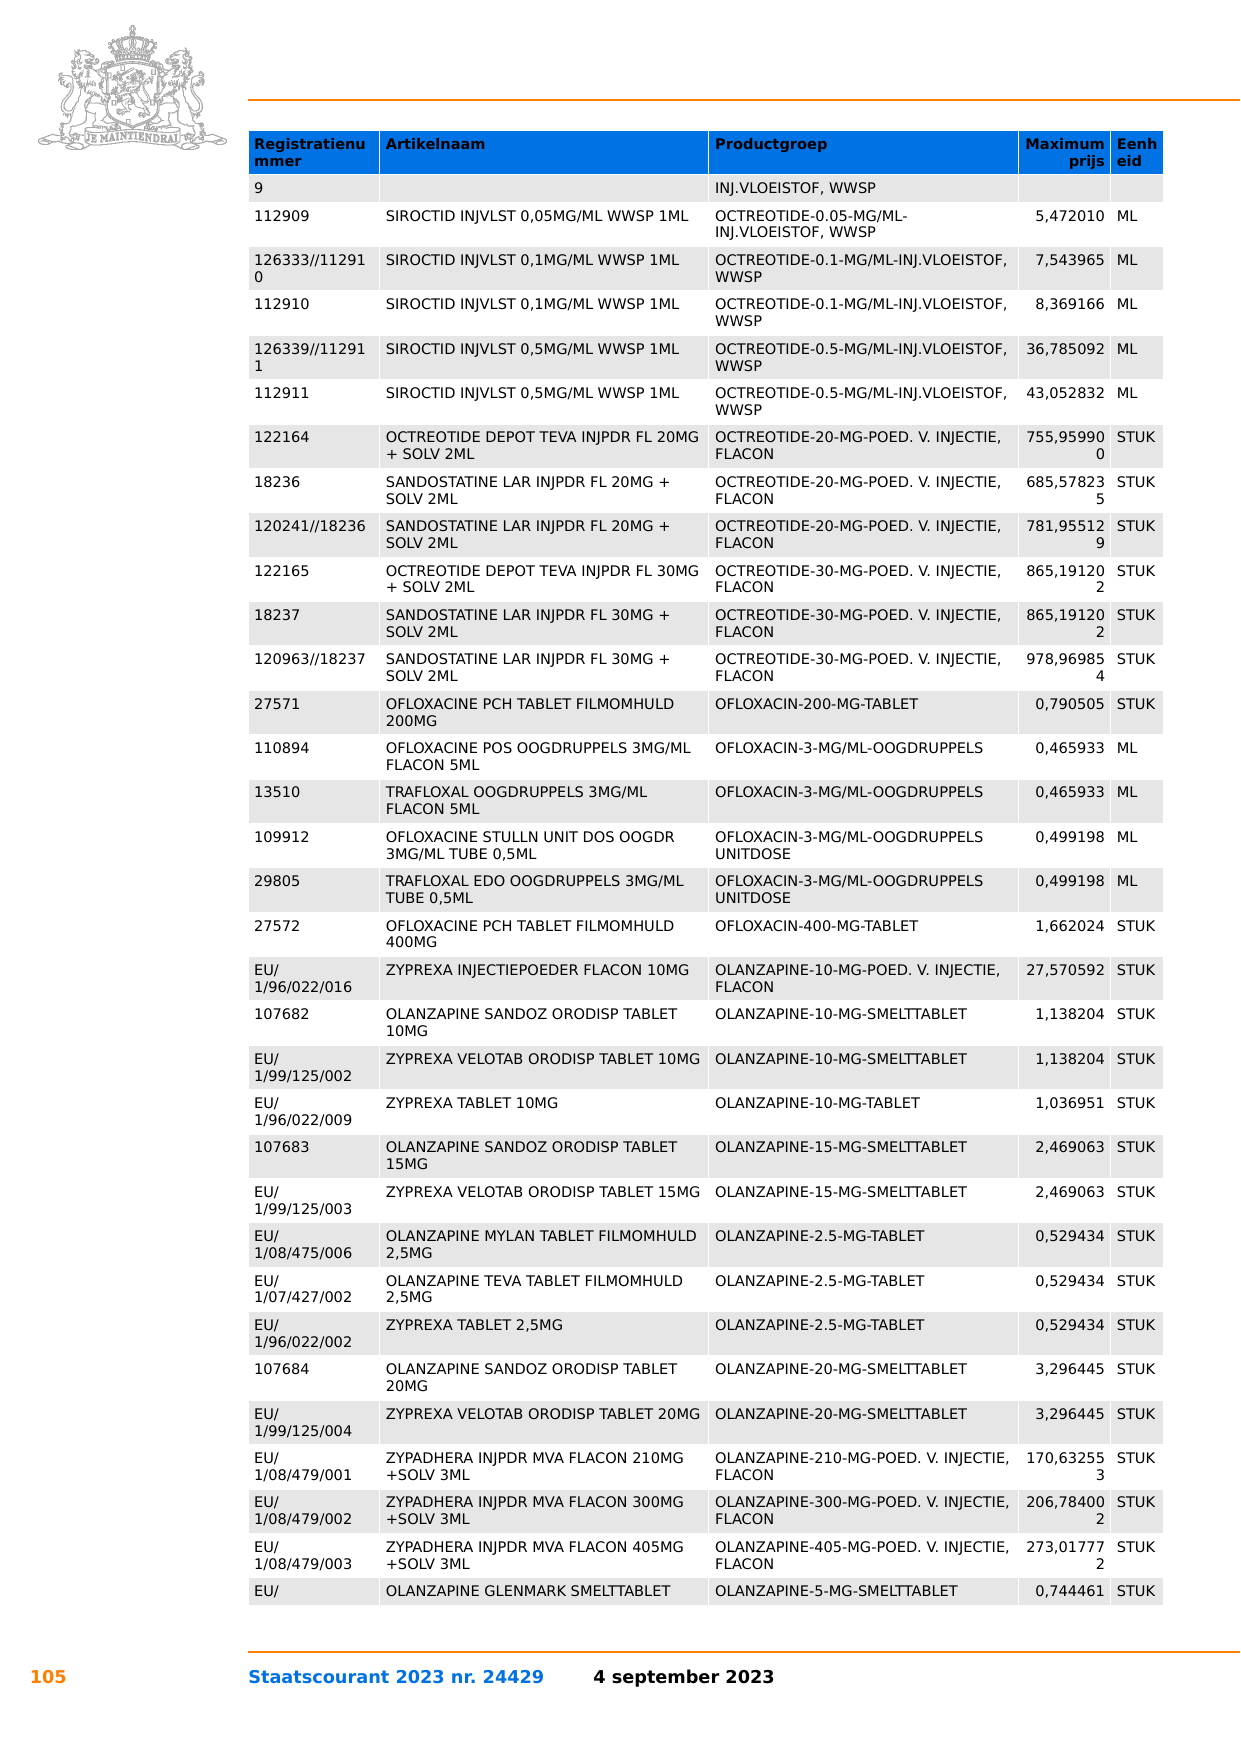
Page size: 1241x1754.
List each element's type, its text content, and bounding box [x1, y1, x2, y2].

table_cell ZYPADHERA INJPDR MVA FLACON 405MG +SOLV 3ML [380, 1534, 708, 1577]
table_cell EU/1/99/125/004 [249, 1401, 379, 1444]
table_cell 865,191202 [1019, 602, 1110, 645]
table_cell ZYPREXA VELOTAB ORODISP TABLET 10MG [380, 1046, 708, 1089]
table_cell 107683 [249, 1135, 379, 1178]
table_cell 1,662024 [1019, 913, 1110, 956]
table_cell 1,138204 [1019, 1046, 1110, 1089]
table_cell [1111, 175, 1163, 202]
table_cell 206,784002 [1019, 1490, 1110, 1533]
table_cell OLANZAPINE-15-MG-SMELTTABLET [709, 1135, 1018, 1178]
table_cell OCTREOTIDE DEPOT TEVA INJPDR FL 30MG + SOLV 2ML [380, 558, 708, 601]
table_cell 18237 [249, 602, 379, 645]
table_cell 110894 [249, 735, 379, 778]
table_cell STUK [1111, 957, 1163, 1000]
table_cell ZYPADHERA INJPDR MVA FLACON 210MG +SOLV 3ML [380, 1445, 708, 1488]
table_cell SANDOSTATINE LAR INJPDR FL 30MG + SOLV 2ML [380, 646, 708, 690]
table_cell OFLOXACIN-3-MG/ML-OOGDRUPPELS UNITDOSE [709, 824, 1018, 867]
table_cell ZYPREXA VELOTAB ORODISP TABLET 20MG [380, 1401, 708, 1444]
table_cell STUK [1111, 1445, 1163, 1488]
table_cell OFLOXACINE POS OOGDRUPPELS 3MG/ML FLACON 5ML [380, 735, 708, 778]
table_header Artikelnaam [380, 131, 708, 174]
table_cell EU/1/96/022/009 [249, 1090, 379, 1133]
table_cell 112910 [249, 291, 379, 335]
table_cell STUK [1111, 425, 1163, 468]
table_cell 781,955129 [1019, 513, 1110, 557]
table_cell [1019, 175, 1110, 202]
table_cell 29805 [249, 868, 379, 912]
table_cell 0,465933 [1019, 735, 1110, 778]
table_cell ML [1111, 291, 1163, 335]
table_cell 109912 [249, 824, 379, 867]
table_cell OFLOXACINE STULLN UNIT DOS OOGDR 3MG/ML TUBE 0,5ML [380, 824, 708, 867]
table_cell 122164 [249, 425, 379, 468]
table_cell 36,785092 [1019, 336, 1110, 379]
table_cell SANDOSTATINE LAR INJPDR FL 20MG + SOLV 2ML [380, 469, 708, 512]
table_header Eenheid [1111, 131, 1163, 174]
table_cell OLANZAPINE-2.5-MG-TABLET [709, 1312, 1018, 1355]
table_cell OCTREOTIDE DEPOT TEVA INJPDR FL 20MG + SOLV 2ML [380, 425, 708, 468]
table_cell EU/1/08/479/002 [249, 1490, 379, 1533]
table_cell 122165 [249, 558, 379, 601]
table_cell SANDOSTATINE LAR INJPDR FL 30MG + SOLV 2ML [380, 602, 708, 645]
table_cell OCTREOTIDE-20-MG-POED. V. INJECTIE, FLACON [709, 469, 1018, 512]
table_cell 0,790505 [1019, 691, 1110, 734]
table_cell STUK [1111, 646, 1163, 690]
table_cell 112909 [249, 203, 379, 246]
table_cell 755,959900 [1019, 425, 1110, 468]
table_cell OLANZAPINE SANDOZ ORODISP TABLET 10MG [380, 1001, 708, 1045]
table_cell 5,472010 [1019, 203, 1110, 246]
table_cell 170,632553 [1019, 1445, 1110, 1488]
table_cell STUK [1111, 469, 1163, 512]
table_cell 107684 [249, 1356, 379, 1400]
table_cell SIROCTID INJVLST 0,1MG/ML WWSP 1ML [380, 291, 708, 335]
table_cell ML [1111, 868, 1163, 912]
table_cell 0,529434 [1019, 1312, 1110, 1355]
table_cell OLANZAPINE-210-MG-POED. V. INJECTIE, FLACON [709, 1445, 1018, 1488]
table_cell 27,570592 [1019, 957, 1110, 1000]
table_cell STUK [1111, 913, 1163, 956]
table_cell ML [1111, 780, 1163, 823]
table_cell STUK [1111, 691, 1163, 734]
table_cell OFLOXACIN-400-MG-TABLET [709, 913, 1018, 956]
table_cell STUK [1111, 1578, 1163, 1605]
table_cell OFLOXACIN-3-MG/ML-OOGDRUPPELS [709, 780, 1018, 823]
table_cell ZYPREXA TABLET 2,5MG [380, 1312, 708, 1355]
table_cell OCTREOTIDE-30-MG-POED. V. INJECTIE, FLACON [709, 602, 1018, 645]
table_cell STUK [1111, 1135, 1163, 1178]
table_cell 1,138204 [1019, 1001, 1110, 1045]
table_cell 865,191202 [1019, 558, 1110, 601]
table_cell OCTREOTIDE-20-MG-POED. V. INJECTIE, FLACON [709, 513, 1018, 557]
table_cell STUK [1111, 1223, 1163, 1267]
table_cell STUK [1111, 1001, 1163, 1045]
table_cell SIROCTID INJVLST 0,1MG/ML WWSP 1ML [380, 247, 708, 290]
table_cell STUK [1111, 1312, 1163, 1355]
table_cell INJ.VLOEISTOF, WWSP [709, 175, 1018, 202]
table_cell ML [1111, 735, 1163, 778]
table_cell 1,036951 [1019, 1090, 1110, 1133]
table_cell ML [1111, 380, 1163, 423]
table_cell OLANZAPINE MYLAN TABLET FILMOMHULD 2,5MG [380, 1223, 708, 1267]
table_cell OLANZAPINE-20-MG-SMELTTABLET [709, 1356, 1018, 1400]
table_cell 0,529434 [1019, 1268, 1110, 1311]
table_cell STUK [1111, 1534, 1163, 1577]
table_cell ML [1111, 247, 1163, 290]
table_cell OLANZAPINE-300-MG-POED. V. INJECTIE, FLACON [709, 1490, 1018, 1533]
table_cell 0,529434 [1019, 1223, 1110, 1267]
table_cell EU/1/07/427/002 [249, 1268, 379, 1311]
table_cell 978,969854 [1019, 646, 1110, 690]
table_cell STUK [1111, 1046, 1163, 1089]
table_cell 3,296445 [1019, 1356, 1110, 1400]
table_cell SIROCTID INJVLST 0,05MG/ML WWSP 1ML [380, 203, 708, 246]
table_cell TRAFLOXAL EDO OOGDRUPPELS 3MG/ML TUBE 0,5ML [380, 868, 708, 912]
table_cell OCTREOTIDE-0.05-MG/ML-INJ.VLOEISTOF, WWSP [709, 203, 1018, 246]
table_header Registratienummer [249, 131, 379, 174]
table_cell 18236 [249, 469, 379, 512]
table_cell 273,017772 [1019, 1534, 1110, 1577]
table_cell 2,469063 [1019, 1135, 1110, 1178]
table_cell 13510 [249, 780, 379, 823]
table_cell STUK [1111, 1179, 1163, 1222]
table_cell OLANZAPINE-10-MG-SMELTTABLET [709, 1001, 1018, 1045]
table_cell OLANZAPINE-10-MG-POED. V. INJECTIE, FLACON [709, 957, 1018, 1000]
table_cell 685,578235 [1019, 469, 1110, 512]
table_cell OLANZAPINE TEVA TABLET FILMOMHULD 2,5MG [380, 1268, 708, 1311]
table_cell STUK [1111, 1268, 1163, 1311]
table_cell 120241//18236 [249, 513, 379, 557]
table_cell 27571 [249, 691, 379, 734]
table_cell 43,052832 [1019, 380, 1110, 423]
table_cell 27572 [249, 913, 379, 956]
table_cell 7,543965 [1019, 247, 1110, 290]
table_cell STUK [1111, 1356, 1163, 1400]
table_cell OFLOXACINE PCH TABLET FILMOMHULD 400MG [380, 913, 708, 956]
table_cell OCTREOTIDE-0.1-MG/ML-INJ.VLOEISTOF, WWSP [709, 291, 1018, 335]
table_header Productgroep [709, 131, 1018, 174]
table_cell 126333//112910 [249, 247, 379, 290]
table_cell EU/1/99/125/003 [249, 1179, 379, 1222]
table_cell 9 [249, 175, 379, 202]
table_cell OFLOXACIN-3-MG/ML-OOGDRUPPELS UNITDOSE [709, 868, 1018, 912]
table_cell STUK [1111, 1090, 1163, 1133]
table_cell OCTREOTIDE-30-MG-POED. V. INJECTIE, FLACON [709, 646, 1018, 690]
table_cell STUK [1111, 602, 1163, 645]
table_cell EU/1/08/479/001 [249, 1445, 379, 1488]
table_cell TRAFLOXAL OOGDRUPPELS 3MG/ML FLACON 5ML [380, 780, 708, 823]
table_cell OLANZAPINE-5-MG-SMELTTABLET [709, 1578, 1018, 1605]
table_cell EU/1/99/125/002 [249, 1046, 379, 1089]
table_cell STUK [1111, 513, 1163, 557]
table_cell OCTREOTIDE-30-MG-POED. V. INJECTIE, FLACON [709, 558, 1018, 601]
table_cell 2,469063 [1019, 1179, 1110, 1222]
table_cell EU/1/96/022/002 [249, 1312, 379, 1355]
table_cell OCTREOTIDE-0.5-MG/ML-INJ.VLOEISTOF, WWSP [709, 336, 1018, 379]
table_cell 120963//18237 [249, 646, 379, 690]
table_cell [380, 175, 708, 202]
table_cell 112911 [249, 380, 379, 423]
table_cell ZYPREXA VELOTAB ORODISP TABLET 15MG [380, 1179, 708, 1222]
table_cell EU/1/96/022/016 [249, 957, 379, 1000]
table_cell OLANZAPINE-20-MG-SMELTTABLET [709, 1401, 1018, 1444]
table_cell SIROCTID INJVLST 0,5MG/ML WWSP 1ML [380, 336, 708, 379]
table_cell 3,296445 [1019, 1401, 1110, 1444]
table_cell EU/1/08/475/006 [249, 1223, 379, 1267]
table_cell OLANZAPINE-2.5-MG-TABLET [709, 1268, 1018, 1311]
table_cell 8,369166 [1019, 291, 1110, 335]
table_cell 107682 [249, 1001, 379, 1045]
table_cell 0,499198 [1019, 824, 1110, 867]
table_cell ZYPREXA INJECTIEPOEDER FLACON 10MG [380, 957, 708, 1000]
table_cell 0,465933 [1019, 780, 1110, 823]
table_cell OCTREOTIDE-0.5-MG/ML-INJ.VLOEISTOF, WWSP [709, 380, 1018, 423]
table_header Maximumprijs [1019, 131, 1110, 174]
table_cell EU/1/08/479/003 [249, 1534, 379, 1577]
table_cell OLANZAPINE-2.5-MG-TABLET [709, 1223, 1018, 1267]
table_cell ZYPADHERA INJPDR MVA FLACON 300MG +SOLV 3ML [380, 1490, 708, 1533]
table_cell ML [1111, 824, 1163, 867]
table_cell STUK [1111, 1490, 1163, 1533]
table_cell STUK [1111, 1401, 1163, 1444]
table_cell ML [1111, 336, 1163, 379]
table_cell OLANZAPINE-10-MG-SMELTTABLET [709, 1046, 1018, 1089]
table_cell SIROCTID INJVLST 0,5MG/ML WWSP 1ML [380, 380, 708, 423]
table_cell OFLOXACIN-200-MG-TABLET [709, 691, 1018, 734]
table_cell 0,499198 [1019, 868, 1110, 912]
table_cell 0,744461 [1019, 1578, 1110, 1605]
table_cell OCTREOTIDE-20-MG-POED. V. INJECTIE, FLACON [709, 425, 1018, 468]
table_cell OLANZAPINE-10-MG-TABLET [709, 1090, 1018, 1133]
table_cell STUK [1111, 558, 1163, 601]
picture [38, 25, 227, 150]
table_cell 126339//112911 [249, 336, 379, 379]
table_cell OFLOXACINE PCH TABLET FILMOMHULD 200MG [380, 691, 708, 734]
table_cell OLANZAPINE SANDOZ ORODISP TABLET 20MG [380, 1356, 708, 1400]
table_cell OLANZAPINE-15-MG-SMELTTABLET [709, 1179, 1018, 1222]
table_cell OFLOXACIN-3-MG/ML-OOGDRUPPELS [709, 735, 1018, 778]
table_cell ZYPREXA TABLET 10MG [380, 1090, 708, 1133]
table_cell OLANZAPINE-405-MG-POED. V. INJECTIE, FLACON [709, 1534, 1018, 1577]
table_cell OLANZAPINE GLENMARK SMELTTABLET [380, 1578, 708, 1605]
table_cell EU/ [249, 1578, 379, 1605]
table_cell OCTREOTIDE-0.1-MG/ML-INJ.VLOEISTOF, WWSP [709, 247, 1018, 290]
table_cell ML [1111, 203, 1163, 246]
table_cell SANDOSTATINE LAR INJPDR FL 20MG + SOLV 2ML [380, 513, 708, 557]
table_cell OLANZAPINE SANDOZ ORODISP TABLET 15MG [380, 1135, 708, 1178]
